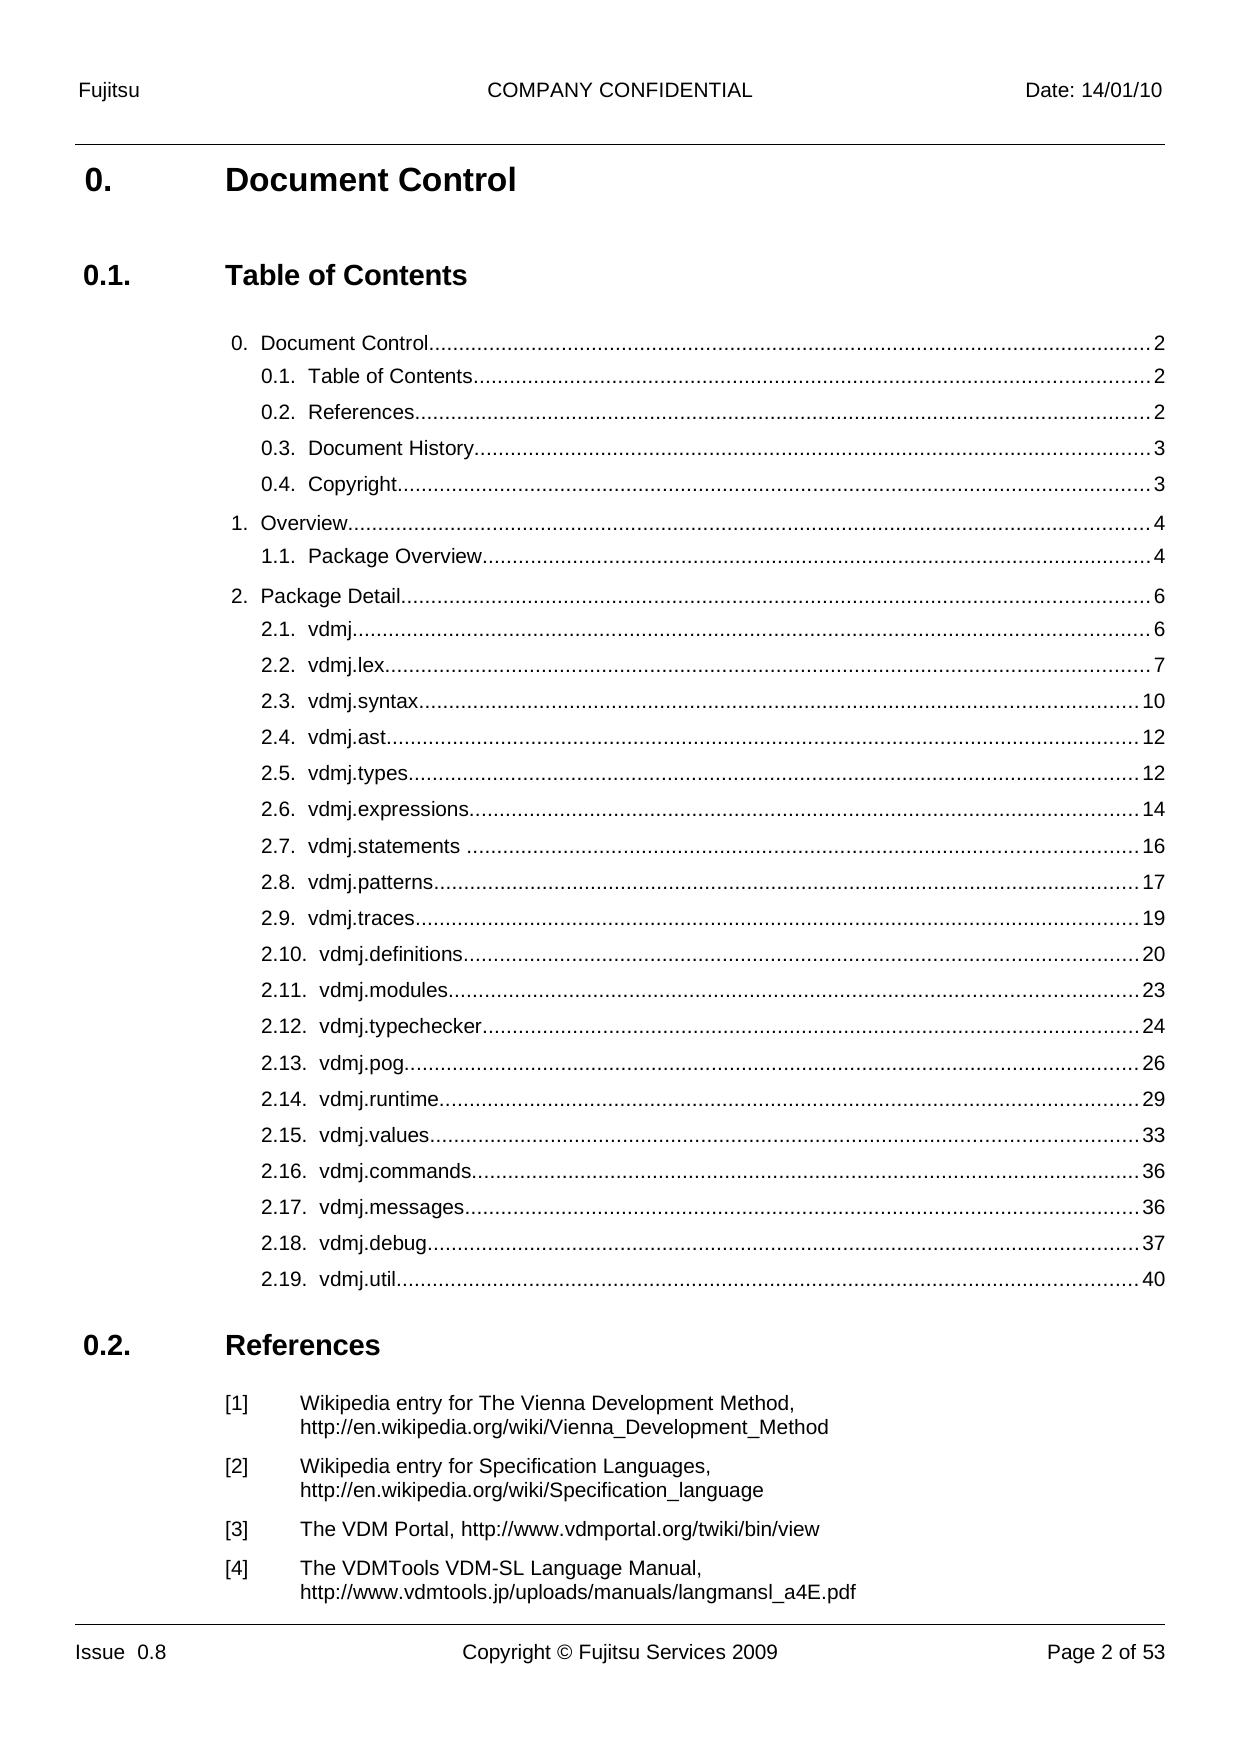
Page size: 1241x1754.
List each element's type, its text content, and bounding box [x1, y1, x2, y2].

text 0.3. Document History 3 [255, 436, 1165, 460]
text 2.18. vdmj.debug 37 [255, 1231, 1165, 1255]
list The VDM Portal, http://www.vdmportal.org/twiki/bin/view [225, 1517, 1165, 1541]
text 0.2. References 2 [255, 400, 1165, 424]
text 2.13. vdmj.pog 26 [255, 1050, 1165, 1074]
text 2.1. vdmj 6 [255, 617, 1165, 641]
text 1.1. Package Overview 4 [255, 544, 1165, 568]
text 2.4. vdmj.ast 12 [255, 725, 1165, 749]
subtitle Document Control [75, 160, 1165, 198]
text 2.5. vdmj.types 12 [255, 761, 1165, 785]
text 2.2. vdmj.lex 7 [255, 653, 1165, 677]
text 2.17. vdmj.messages 36 [255, 1195, 1165, 1219]
text 2.16. vdmj.commands 36 [255, 1159, 1165, 1183]
text 2.7. vdmj.statements 16 [255, 833, 1165, 858]
text 2.10. vdmj.definitions 20 [255, 942, 1165, 966]
text 2.11. vdmj.modules 23 [255, 978, 1165, 1002]
text 2.14. vdmj.runtime 29 [255, 1087, 1165, 1111]
subtitle Table of Contents [75, 258, 1165, 292]
text 0.4. Copyright 3 [255, 472, 1165, 496]
text 0.1. Table of Contents 2 [255, 364, 1165, 388]
text 0. Document Control 2 [225, 331, 1165, 355]
text 2. Package Detail 6 [225, 583, 1165, 608]
text 2.19. vdmj.util 40 [255, 1267, 1165, 1291]
list Wikipedia entry for The Vienna Development Method, http://en.wikipedia.org/wiki/Vienna_Development_Method [225, 1391, 1165, 1439]
text 2.8. vdmj.patterns 17 [255, 870, 1165, 894]
text 2.12. vdmj.typechecker 24 [255, 1014, 1165, 1038]
subtitle References [75, 1327, 1165, 1361]
text 2.15. vdmj.values 33 [255, 1123, 1165, 1147]
list The VDMTools VDM-SL Language Manual, http://www.vdmtools.jp/uploads/manuals/langmansl_a4E.pdf [225, 1556, 1165, 1604]
list Wikipedia entry for Specification Languages, http://en.wikipedia.org/wiki/Specification_language [225, 1454, 1165, 1502]
text 2.6. vdmj.expressions 14 [255, 797, 1165, 821]
text 2.3. vdmj.syntax 10 [255, 689, 1165, 713]
text 2.9. vdmj.traces 19 [255, 906, 1165, 930]
text 1. Overview 4 [225, 511, 1165, 535]
